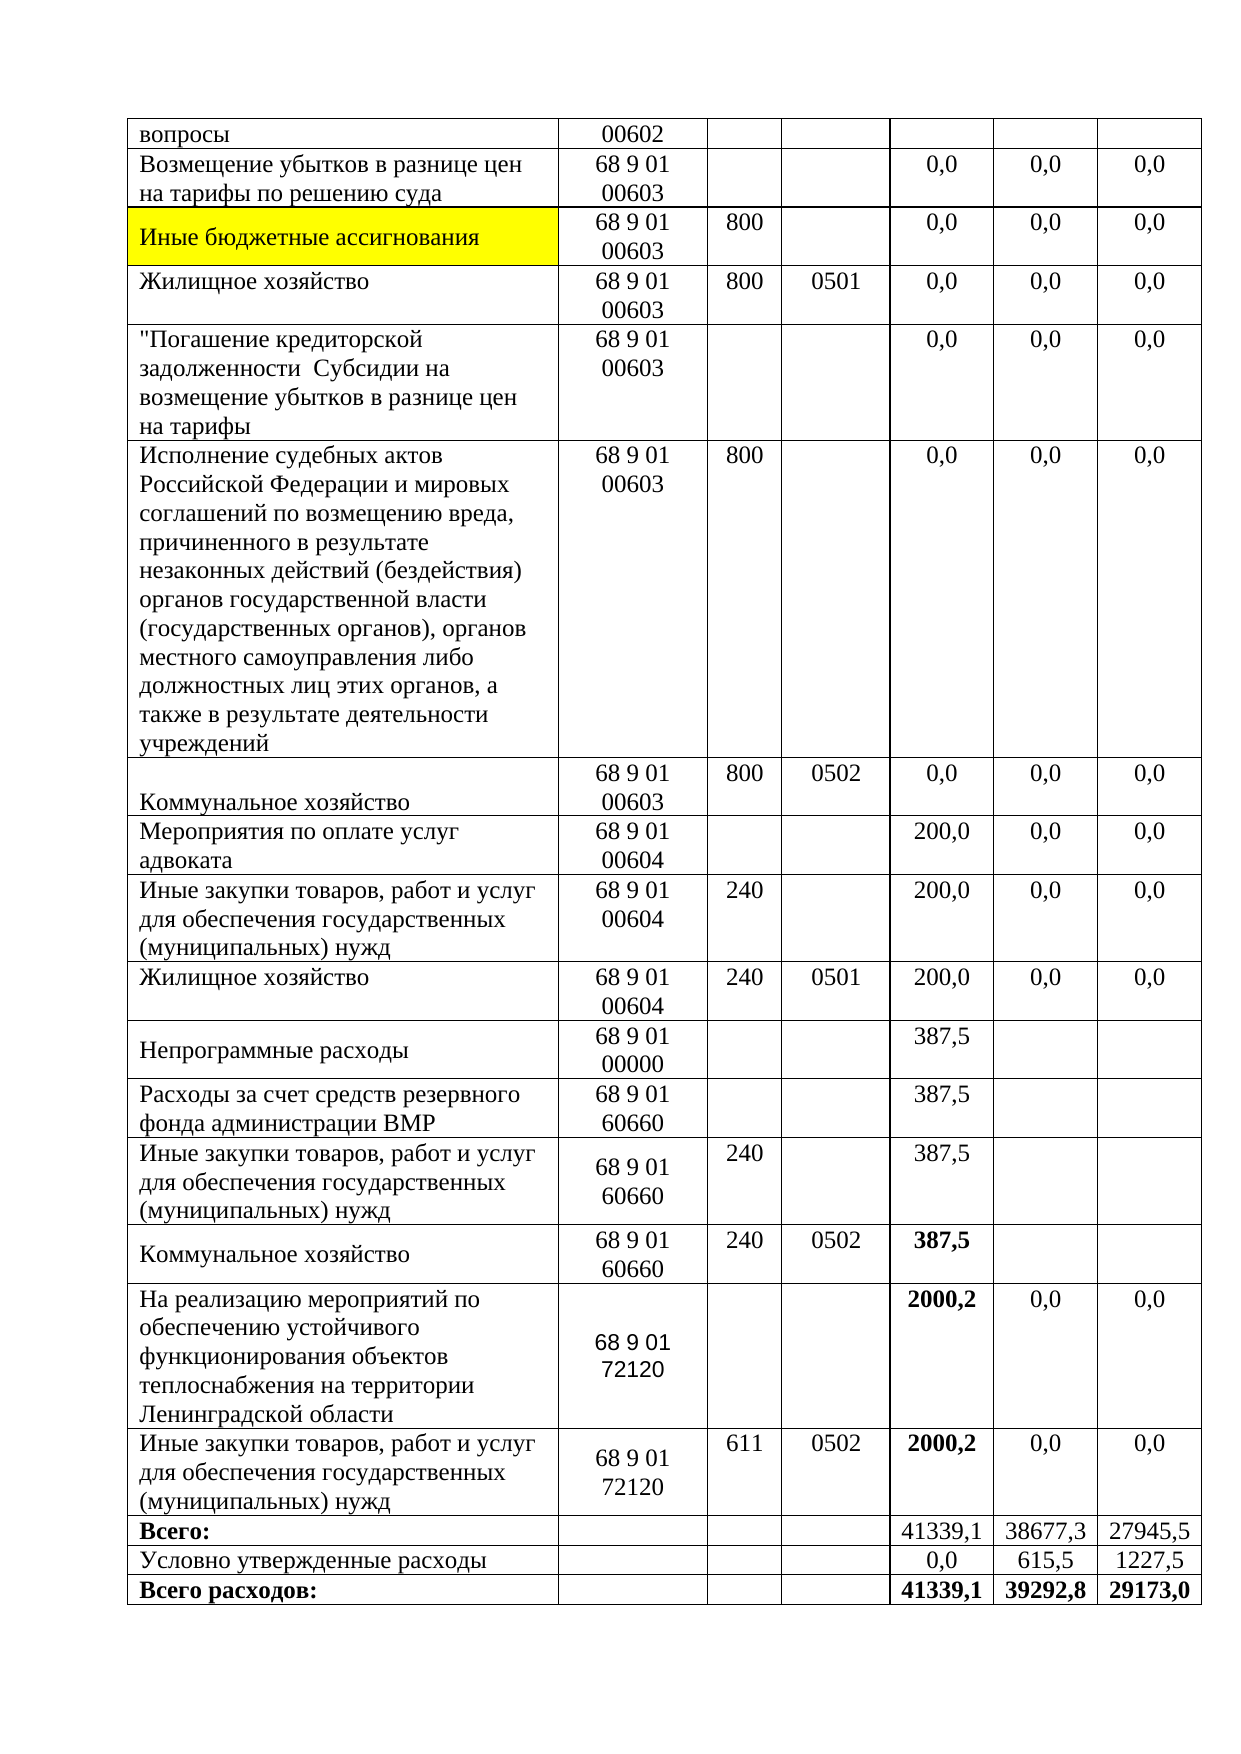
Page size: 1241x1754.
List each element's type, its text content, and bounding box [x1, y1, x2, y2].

table_cell 68 9 01 00603 [559, 149, 707, 206]
table_cell [782, 208, 889, 265]
table_cell [708, 1516, 781, 1544]
table_cell 2000,2 [891, 1429, 993, 1515]
table_cell 0,0 [891, 758, 993, 815]
table_cell [1098, 1079, 1201, 1137]
table_cell [782, 325, 889, 439]
table_cell Исполнение судебных актов Российской Федерации и мировых соглашений по возмещению вреда, причиненного в результате незаконных действий (бездействия) органов государственной власти (государственных органов), органов местного самоуправления либо должностных лиц этих органов, а также в результате деятельности учреждений [128, 441, 558, 757]
table_cell 0501 [782, 962, 889, 1020]
table_cell [708, 816, 781, 874]
table_cell 0,0 [994, 758, 1097, 815]
table_cell [559, 1575, 707, 1604]
table_cell [994, 1021, 1097, 1078]
table_cell [1098, 1021, 1201, 1078]
table_cell 68 9 01 00603 [559, 208, 707, 265]
table_cell 0502 [782, 1225, 889, 1283]
table_cell 200,0 [891, 962, 993, 1020]
table_cell 611 [708, 1429, 781, 1515]
table_cell 0,0 [994, 962, 1097, 1020]
table_cell 615,5 [994, 1546, 1097, 1574]
table_cell 0,0 [1098, 325, 1201, 439]
table_cell 68 9 01 60660 [559, 1225, 707, 1283]
table_cell 00602 [559, 119, 707, 148]
table_cell [782, 119, 889, 148]
table_cell 2000,2 [891, 1284, 993, 1427]
table_cell 240 [708, 1225, 781, 1283]
table_cell 27945,5 [1098, 1516, 1201, 1544]
table_cell 0501 [782, 266, 889, 323]
table_cell 68 9 01 00603 [559, 325, 707, 439]
table_cell 0,0 [1098, 149, 1201, 206]
table_cell 0,0 [994, 1429, 1097, 1515]
table_cell 0,0 [1098, 1284, 1201, 1427]
table_cell Всего: [128, 1516, 558, 1544]
table_cell 0,0 [994, 441, 1097, 757]
table_cell На реализацию мероприятий по обеспечению устойчивого функционирования объектов теплоснабжения на территории Ленинградской области [128, 1284, 558, 1427]
table_cell 68 9 01 00603 [559, 266, 707, 323]
table_cell [782, 1138, 889, 1224]
table_cell 0,0 [891, 1546, 993, 1574]
table_cell 0,0 [891, 266, 993, 323]
table_cell Жилищное хозяйство [128, 962, 558, 1020]
table_cell Коммунальное хозяйство [128, 758, 558, 815]
table_cell 0,0 [994, 149, 1097, 206]
table_cell [708, 1021, 781, 1078]
table_cell 387,5 [891, 1225, 993, 1283]
table_cell 0,0 [1098, 962, 1201, 1020]
table_cell Условно утвержденные расходы [128, 1546, 558, 1574]
table_cell [708, 119, 781, 148]
table_cell 39292,8 [994, 1575, 1097, 1604]
table_cell 68 9 01 00603 [559, 441, 707, 757]
table_cell Иные закупки товаров, работ и услуг для обеспечения государственных (муниципальных) нужд [128, 1138, 558, 1224]
table_cell Возмещение убытков в разнице цен на тарифы по решению суда [128, 149, 558, 206]
table_cell [994, 119, 1097, 148]
table_cell 29173,0 [1098, 1575, 1201, 1604]
table_cell 68 9 01 00604 [559, 962, 707, 1020]
table_cell 0,0 [891, 441, 993, 757]
table_cell [782, 149, 889, 206]
table_cell Всего расходов: [128, 1575, 558, 1604]
table_cell Непрограммные расходы [128, 1021, 558, 1078]
table_cell 800 [708, 758, 781, 815]
table_cell 0,0 [891, 149, 993, 206]
table_cell [994, 1079, 1097, 1137]
table_cell 0,0 [994, 208, 1097, 265]
table_cell 68 9 01 00000 [559, 1021, 707, 1078]
table_cell [782, 1546, 889, 1574]
table_cell 200,0 [891, 816, 993, 874]
table_cell 800 [708, 266, 781, 323]
table_cell [708, 1284, 781, 1427]
table_cell Расходы за счет средств резервного фонда администрации ВМР [128, 1079, 558, 1137]
table_cell вопросы [128, 119, 558, 148]
table_cell 387,5 [891, 1021, 993, 1078]
table_cell 240 [708, 962, 781, 1020]
table_cell Жилищное хозяйство [128, 266, 558, 323]
table_cell [708, 1546, 781, 1574]
table_cell 68 9 01 00604 [559, 875, 707, 961]
table_cell Иные закупки товаров, работ и услуг для обеспечения государственных (муниципальных) нужд [128, 875, 558, 961]
table_cell [994, 1138, 1097, 1224]
table_cell [782, 1516, 889, 1544]
table_cell 68 9 01 60660 [559, 1138, 707, 1224]
table_cell [782, 441, 889, 757]
table_cell "Погашение кредиторской задолженности Субсидии на возмещение убытков в разнице цен на тарифы [128, 325, 558, 439]
table_cell 387,5 [891, 1138, 993, 1224]
table_cell 68 9 01 72120 [559, 1284, 707, 1427]
table_cell 38677,3 [994, 1516, 1097, 1544]
table_cell 0,0 [1098, 441, 1201, 757]
table_cell [708, 1575, 781, 1604]
table_cell 41339,1 [891, 1516, 993, 1544]
table_cell 200,0 [891, 875, 993, 961]
table_cell [782, 1575, 889, 1604]
table_cell 0,0 [891, 208, 993, 265]
table_cell 800 [708, 441, 781, 757]
table_cell Иные бюджетные ассигнования [128, 208, 558, 265]
table_cell 0,0 [994, 1284, 1097, 1427]
table_cell 68 9 01 72120 [559, 1429, 707, 1515]
table_cell 0,0 [994, 816, 1097, 874]
table_cell [782, 816, 889, 874]
table_cell 240 [708, 1138, 781, 1224]
table_cell Иные закупки товаров, работ и услуг для обеспечения государственных (муниципальных) нужд [128, 1429, 558, 1515]
table_cell 1227,5 [1098, 1546, 1201, 1574]
table_cell [1098, 1225, 1201, 1283]
table_cell 387,5 [891, 1079, 993, 1137]
table_cell [559, 1516, 707, 1544]
table_cell 0,0 [994, 325, 1097, 439]
table_cell [782, 1284, 889, 1427]
table_cell [994, 1225, 1097, 1283]
table_cell 68 9 01 00604 [559, 816, 707, 874]
table_cell 41339,1 [891, 1575, 993, 1604]
table_cell 800 [708, 208, 781, 265]
table_cell 240 [708, 875, 781, 961]
table_cell [708, 325, 781, 439]
table_cell 0,0 [1098, 758, 1201, 815]
table_cell 0,0 [891, 325, 993, 439]
table_cell 0,0 [994, 875, 1097, 961]
table_cell [1098, 1138, 1201, 1224]
table_cell 68 9 01 00603 [559, 758, 707, 815]
table_cell Мероприятия по оплате услуг адвоката [128, 816, 558, 874]
table_cell 0,0 [1098, 266, 1201, 323]
table_cell [1098, 119, 1201, 148]
table_cell 0,0 [994, 266, 1097, 323]
table_cell [782, 1021, 889, 1078]
table_cell [708, 149, 781, 206]
table_cell 0,0 [1098, 208, 1201, 265]
table_cell 0502 [782, 758, 889, 815]
table_cell 68 9 01 60660 [559, 1079, 707, 1137]
table_cell [782, 875, 889, 961]
table_cell 0,0 [1098, 1429, 1201, 1515]
table_cell Коммунальное хозяйство [128, 1225, 558, 1283]
table_cell [891, 119, 993, 148]
table_cell [708, 1079, 781, 1137]
table_cell [782, 1079, 889, 1137]
table_cell 0502 [782, 1429, 889, 1515]
table_cell 0,0 [1098, 875, 1201, 961]
table_cell 0,0 [1098, 816, 1201, 874]
table_cell [559, 1546, 707, 1574]
